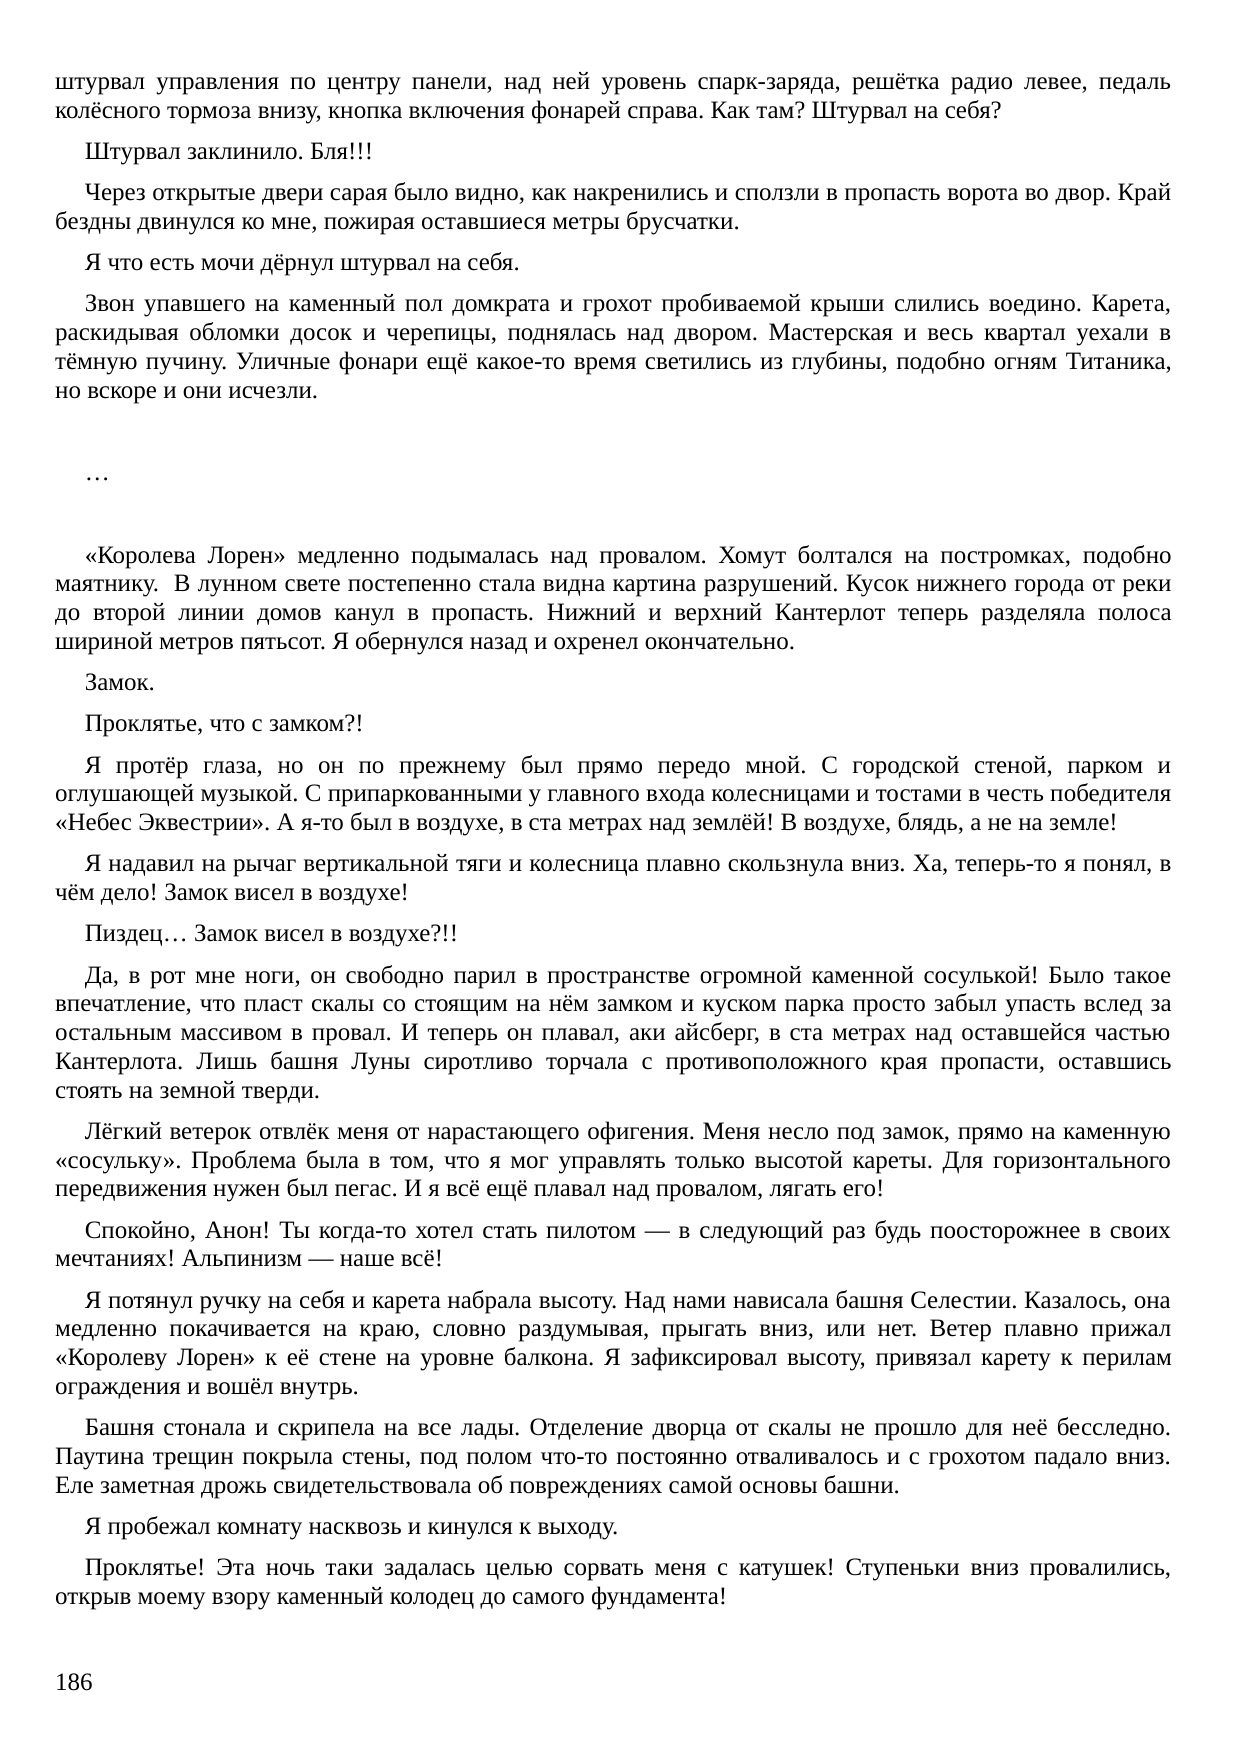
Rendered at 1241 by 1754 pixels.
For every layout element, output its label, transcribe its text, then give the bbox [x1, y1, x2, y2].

text … [55, 457, 1173, 486]
text Звон упавшего на каменный пол домкрата и грохот пробиваемой крыши слились воедино. Карета, раскидывая обломки досок и черепицы, поднялась над двором. Мастерская и весь квартал уехали в тёмную пучину. Уличные фонари ещё какое-то время светились из глубины, подобно огням Титаника, но вскоре и они исчезли. [55, 288, 1173, 403]
text Я надавил на рычаг вертикальной тяги и колесница плавно скользнула вниз. Ха, теперь-то я понял, в чём дело! Замок висел в воздухе! [55, 848, 1173, 906]
text Проклятье! Эта ночь таки задалась целью сорвать меня с катушек! Ступеньки вниз провалились, открыв моему взору каменный колодец до самого фундамента! [55, 1552, 1173, 1610]
text Я пробежал комнату насквозь и кинулся к выходу. [55, 1511, 1173, 1540]
text Проклятье, что с замком?! [55, 708, 1173, 737]
text Пиздец… Замок висел в воздухе?!! [55, 918, 1173, 947]
text Да, в рот мне ноги, он свободно парил в пространстве огромной каменной сосулькой! Было такое впечатление, что пласт скалы со стоящим на нём замком и куском парка просто забыл упасть вслед за остальным массивом в провал. И теперь он плавал, аки айсберг, в ста метрах над оставшейся частью Кантерлота. Лишь башня Луны сиротливо торчала с противоположного края пропасти, оставшись стоять на земной тверди. [55, 960, 1173, 1103]
text Я протёр глаза, но он по прежнему был прямо передо мной. С городской стеной, парком и оглушающей музыкой. С припаркованными у главного входа колесницами и тостами в честь победителя «Небес Эквестрии». А я-то был в воздухе, в ста метрах над землёй! В воздухе, блядь, а не на земле! [55, 750, 1173, 836]
text Я что есть мочи дёрнул штурвал на себя. [55, 247, 1173, 276]
text Я потянул ручку на себя и карета набрала высоту. Над нами нависала башня Селестии. Казалось, она медленно покачивается на краю, словно раздумывая, прыгать вниз, или нет. Ветер плавно прижал «Королеву Лорен» к её стене на уровне балкона. Я зафиксировал высоту, привязал карету к перилам ограждения и вошёл внутрь. [55, 1285, 1173, 1400]
text Спокойно, Анон! Ты когда-то хотел стать пилотом — в следующий раз будь поосторожнее в своих мечтаниях! Альпинизм — наше всё! [55, 1215, 1173, 1272]
text Штурвал заклинило. Бля!!! [55, 136, 1173, 165]
text штурвал управления по центру панели, над ней уровень спарк-заряда, решётка радио левее, педаль колёсного тормоза внизу, кнопка включения фонарей справа. Как там? Штурвал на себя? [55, 66, 1173, 123]
text Замок. [55, 667, 1173, 696]
text Через открытые двери сарая было видно, как накренились и сползли в пропасть ворота во двор. Край бездны двинулся ко мне, пожирая оставшиеся метры брусчатки. [55, 177, 1173, 235]
text Башня стонала и скрипела на все лады. Отделение дворца от скалы не прошло для неё бесследно. Паутина трещин покрыла стены, под полом что-то постоянно отваливалось и с грохотом падало вниз. Еле заметная дрожь свидетельствовала об повреждениях самой основы башни. [55, 1412, 1173, 1498]
text «Королева Лорен» медленно подымалась над провалом. Хомут болтался на постромках, подобно маятнику. В лунном свете постепенно стала видна картина разрушений. Кусок нижнего города от реки до второй линии домов канул в пропасть. Нижний и верхний Кантерлот теперь разделяла полоса шириной метров пятьсот. Я обернулся назад и охренел окончательно. [55, 540, 1173, 655]
text Лёгкий ветерок отвлёк меня от нарастающего офигения. Меня несло под замок, прямо на каменную «сосульку». Проблема была в том, что я мог управлять только высотой кареты. Для горизонтального передвижения нужен был пегас. И я всё ещё плавал над провалом, лягать его! [55, 1116, 1173, 1202]
